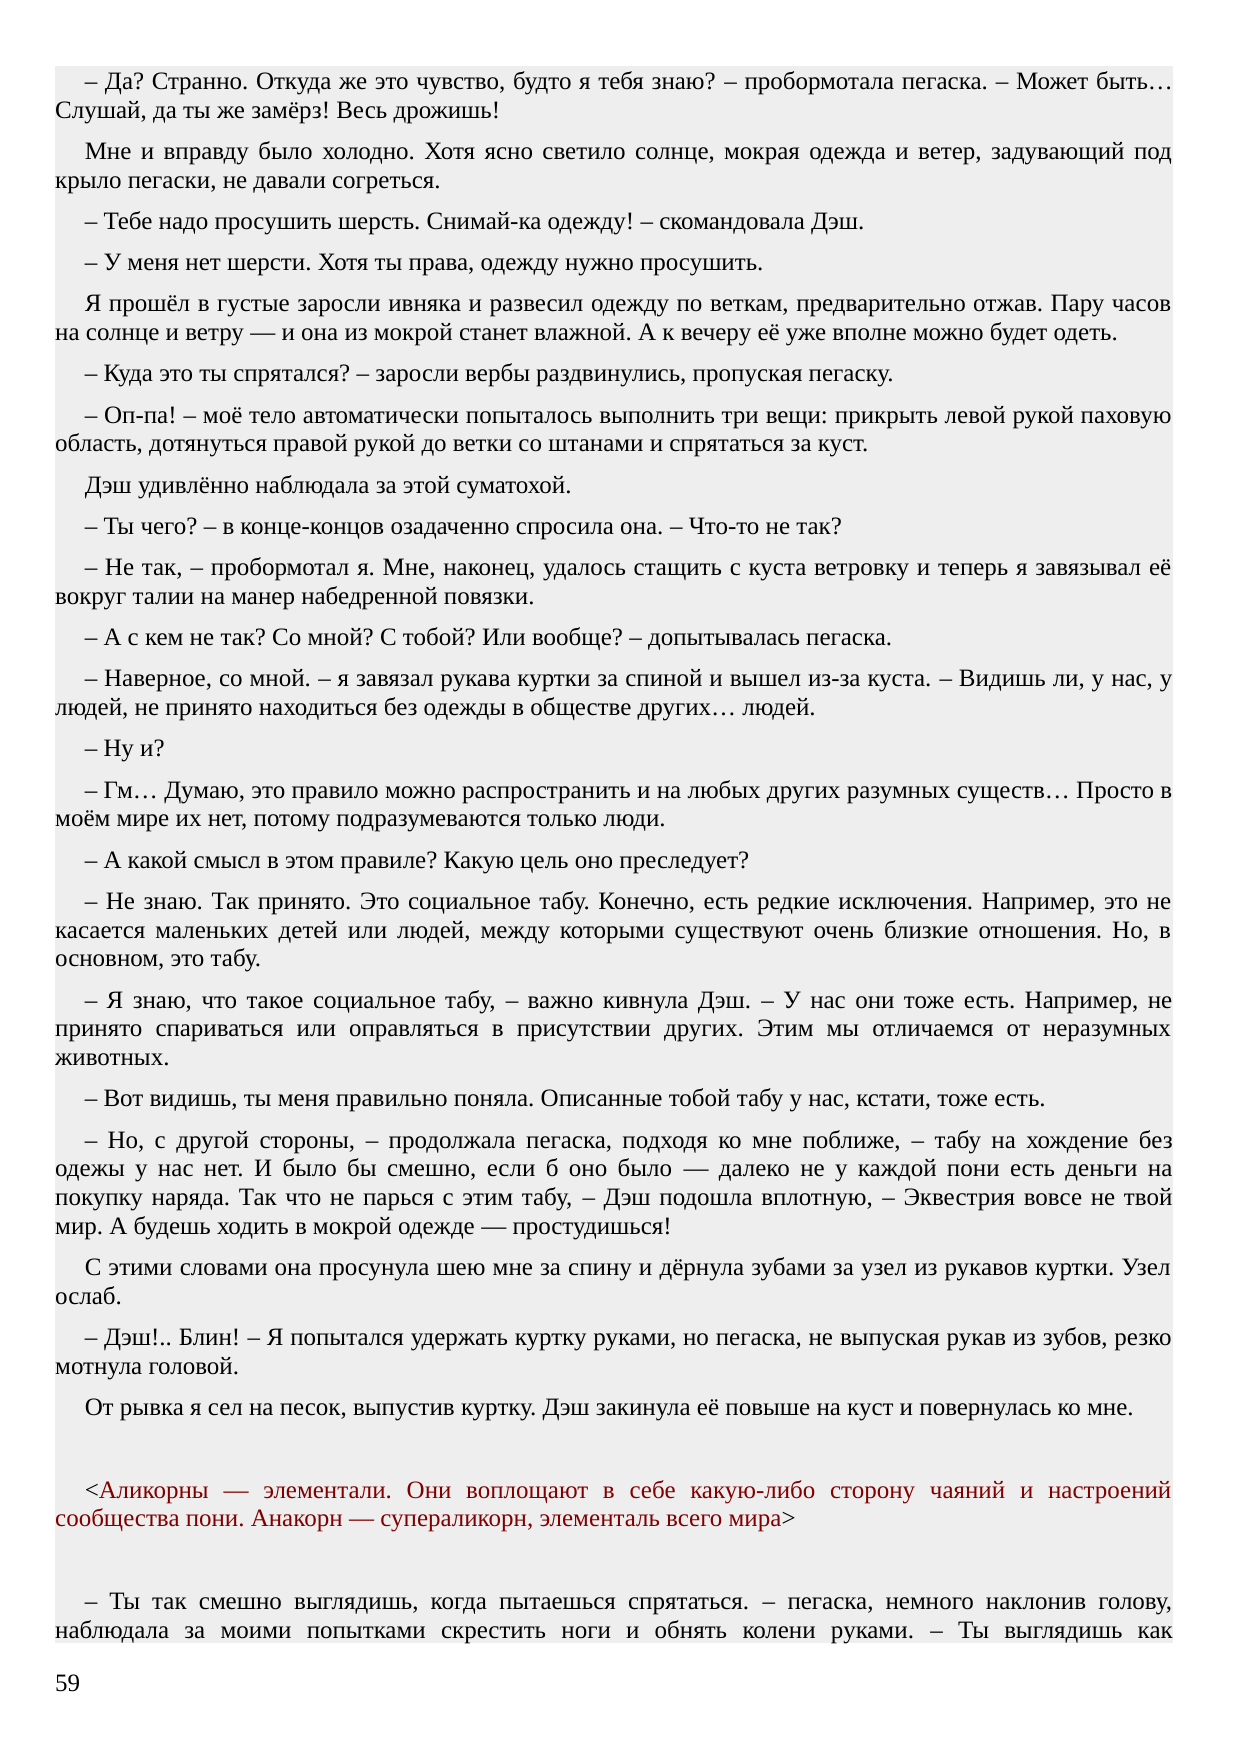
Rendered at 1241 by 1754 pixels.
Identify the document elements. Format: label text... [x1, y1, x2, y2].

text – Оп-па! – моё тело автоматически попыталось выполнить три вещи: прикрыть левой рукой паховую область, дотянуться правой рукой до ветки со штанами и спрятаться за куст. [55, 400, 1173, 457]
text – Куда это ты спрятался? – заросли вербы раздвинулись, пропуская пегаску. [55, 358, 1173, 387]
text – Вот видишь, ты меня правильно поняла. Описанные тобой табу у нас, кстати, тоже есть. [55, 1083, 1173, 1112]
text – Не знаю. Так принято. Это социальное табу. Конечно, есть редкие исключения. Например, это не касается маленьких детей или людей, между которыми существуют очень близкие отношения. Но, в основном, это табу. [55, 886, 1173, 972]
text С этими словами она просунула шею мне за спину и дёрнула зубами за узел из рукавов куртки. Узел ослаб. [55, 1252, 1173, 1310]
text – Я знаю, что такое социальное табу, – важно кивнула Дэш. – У нас они тоже есть. Например, не принято спариваться или оправляться в присутствии других. Этим мы отличаемся от неразумных животных. [55, 985, 1173, 1071]
text – Тебе надо просушить шерсть. Снимай-ка одежду! – скомандовала Дэш. [55, 206, 1173, 235]
text – А с кем не так? Со мной? С тобой? Или вообще? – допытывалась пегаска. [55, 622, 1173, 651]
text – Наверное, со мной. – я завязал рукава куртки за спиной и вышел из-за куста. – Видишь ли, у нас, у людей, не принято находиться без одежды в обществе других… людей. [55, 663, 1173, 721]
text – Ты чего? – в конце-концов озадаченно спросила она. – Что-то не так? [55, 511, 1173, 540]
text – Но, с другой стороны, – продолжала пегаска, подходя ко мне поближе, – табу на хождение без одежы у нас нет. И было бы смешно, если б оно было — далеко не у каждой пони есть деньги на покупку наряда. Так что не парься с этим табу, – Дэш подошла вплотную, – Эквестрия вовсе не твой мир. А будешь ходить в мокрой одежде — простудишься! [55, 1125, 1173, 1240]
text – Да? Странно. Откуда же это чувство, будто я тебя знаю? – пробормотала пегаска. – Может быть… Слушай, да ты же замёрз! Весь дрожишь! [55, 66, 1173, 123]
text Мне и вправду было холодно. Хотя ясно светило солнце, мокрая одежда и ветер, задувающий под крыло пегаски, не давали согреться. [55, 136, 1173, 193]
text Дэш удивлённо наблюдала за этой суматохой. [55, 470, 1173, 498]
text – У меня нет шерсти. Хотя ты права, одежду нужно просушить. [55, 247, 1173, 276]
text – Дэш!.. Блин! – Я попытался удержать куртку руками, но пегаска, не выпуская рукав из зубов, резко мотнула головой. [55, 1322, 1173, 1380]
text – Ты так смешно выглядишь, когда пытаешься спрятаться. – пегаска, немного наклонив голову, наблюдала за моими попытками скрестить ноги и обнять колени руками. – Ты выглядишь как [55, 1586, 1173, 1643]
text Я прошёл в густые заросли ивняка и развесил одежду по веткам, предварительно отжав. Пару часов на солнце и ветру — и она из мокрой станет влажной. А к вечеру её уже вполне можно будет одеть. [55, 288, 1173, 346]
text <Аликорны — элементали. Они воплощают в себе какую-либо сторону чаяний и настроений сообщества пони. Анакорн — супераликорн, элементаль всего мира> [55, 1475, 1173, 1532]
text – Ну и? [55, 733, 1173, 762]
text – Не так, – пробормотал я. Мне, наконец, удалось стащить с куста ветровку и теперь я завязывал её вокруг талии на манер набедренной повязки. [55, 552, 1173, 610]
text От рывка я сел на песок, выпустив куртку. Дэш закинула её повыше на куст и повернулась ко мне. [55, 1392, 1173, 1421]
text – Гм… Думаю, это правило можно распространить и на любых других разумных существ… Просто в моём мире их нет, потому подразумеваются только люди. [55, 775, 1173, 832]
text – А какой смысл в этом правиле? Какую цель оно преследует? [55, 845, 1173, 873]
